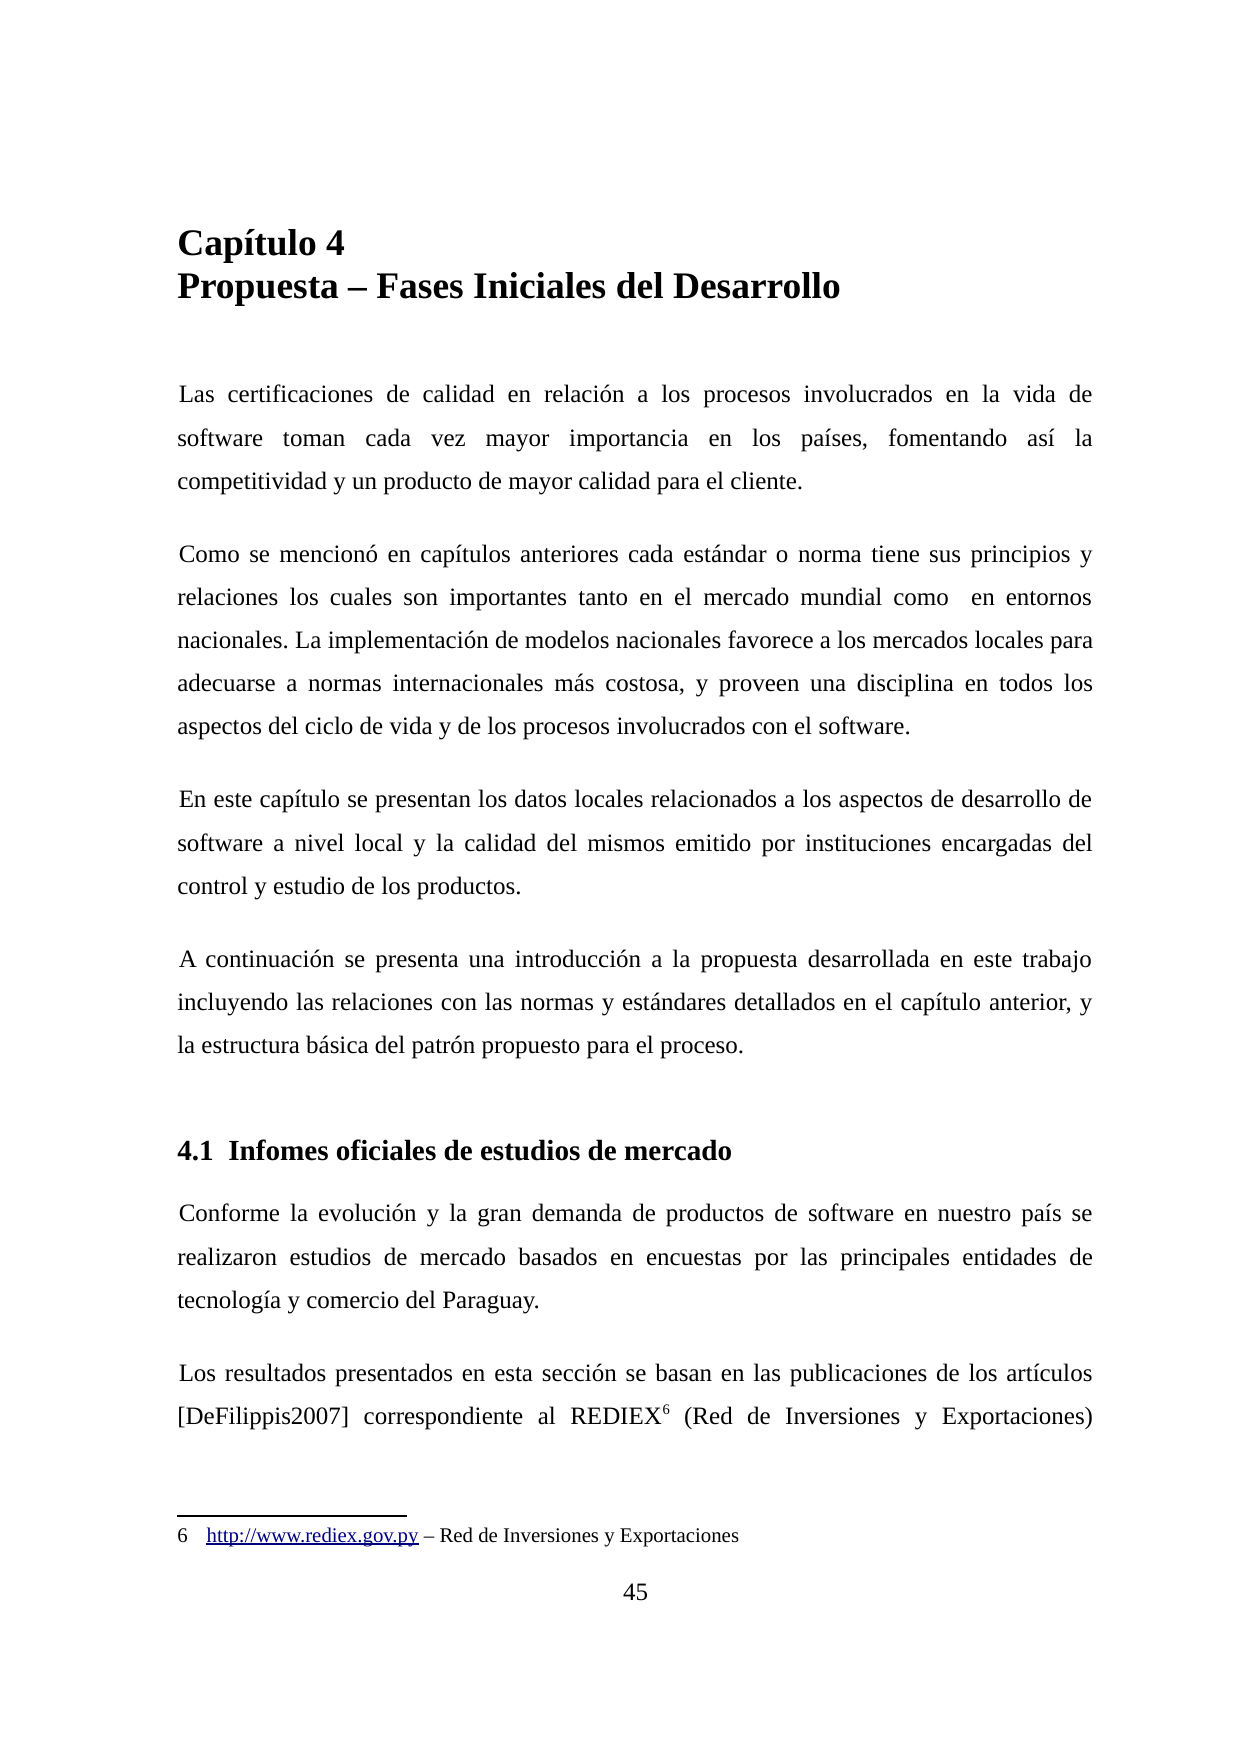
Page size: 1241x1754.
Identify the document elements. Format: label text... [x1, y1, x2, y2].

text A continuación se presenta una introducción a la propuesta desarrollada en este trabajo incluyendo las relaciones con las normas y estándares detallados en el capítulo anterior, y la estructura básica del patrón propuesto para el proceso. [177, 944, 1093, 1059]
text Las certificaciones de calidad en relación a los procesos involucrados en la vida de software toman cada vez mayor importancia en los países, fomentando así la competitividad y un producto de mayor calidad para el cliente. [177, 379, 1093, 494]
text Conforme la evolución y la gran demanda de productos de software en nuestro país se realizaron estudios de mercado basados en encuestas por las principales entidades de tecnología y comercio del Paraguay. [177, 1198, 1093, 1313]
subtitle 4.1 Infomes oficiales de estudios de mercado [177, 1133, 1093, 1167]
text En este capítulo se presentan los datos locales relacionados a los aspectos de desarrollo de software a nivel local y la calidad del mismos emitido por instituciones encargadas del control y estudio de los productos. [177, 784, 1093, 899]
text Como se mencionó en capítulos anteriores cada estándar o norma tiene sus principios y relaciones los cuales son importantes tanto en el mercado mundial como en entornos nacionales. La implementación de modelos nacionales favorece a los mercados locales para adecuarse a normas internacionales más costosa, y proveen una disciplina en todos los aspectos del ciclo de vida y de los procesos involucrados con el software. [177, 539, 1093, 740]
title Capítulo 4 [177, 220, 1093, 263]
title Propuesta – Fases Iniciales del Desarrollo [177, 263, 1093, 306]
text http://www.rediex.gov.py – Red de Inversiones y Exportaciones [177, 1522, 1093, 1547]
text Los resultados presentados en esta sección se basan en las publicaciones de los artículos [DeFilippis2007] correspondiente al REDIEX (Red de Inversiones y Exportaciones) [177, 1358, 1093, 1430]
